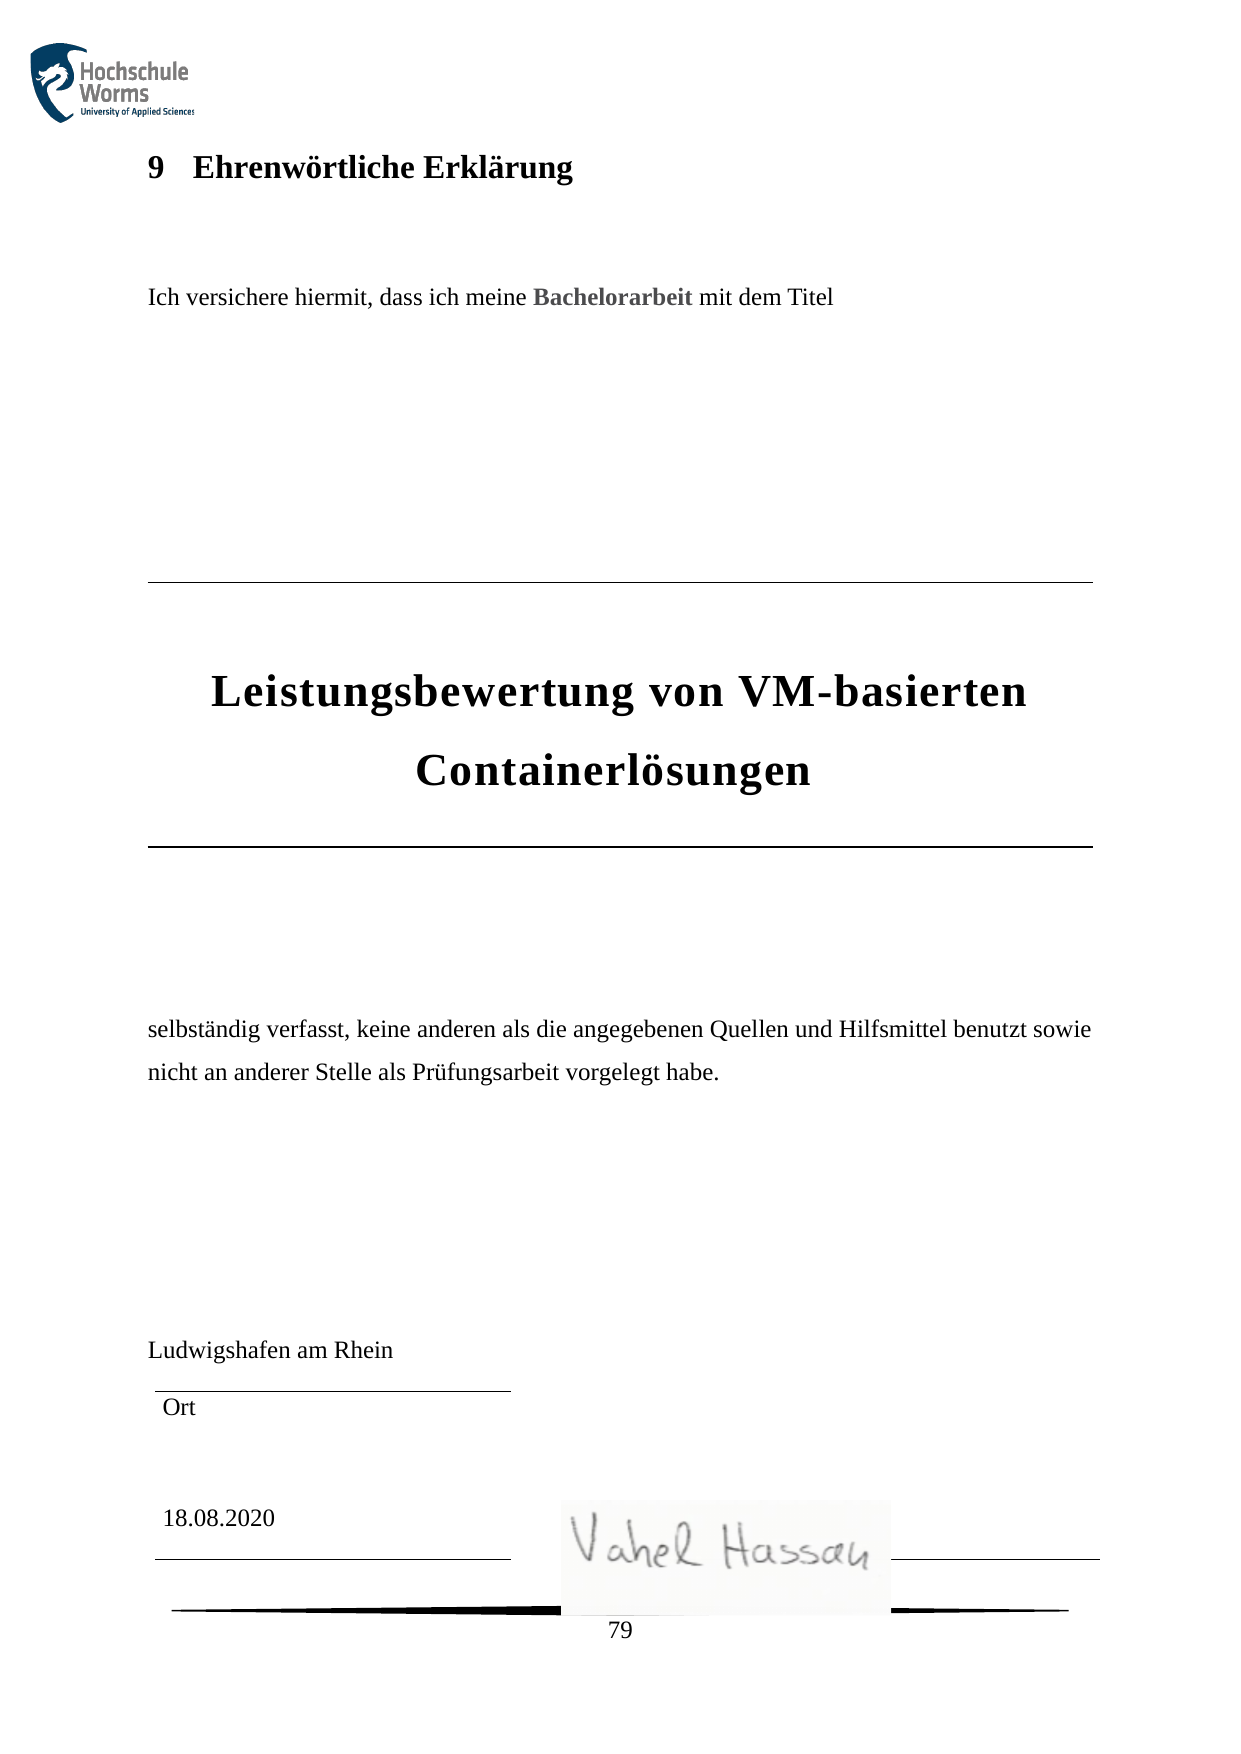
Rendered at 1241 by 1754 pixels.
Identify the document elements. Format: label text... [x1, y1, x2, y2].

text selbständig verfasst, keine anderen als die angegebenen Quellen und Hilfsmittel benutzt sowie nicht an anderer Stelle als Prüfungsarbeit vorgelegt habe. [148, 1014, 1092, 1086]
table_header Ort 18.08.2020 [155, 1392, 511, 1559]
text Ludwigshafen am Rhein [148, 1336, 1092, 1364]
text Ich versichere hiermit, dass ich meine Bachelorarbeit mit dem Titel [148, 282, 1092, 310]
subtitle Ehrenwörtliche Erklärung [148, 148, 1092, 186]
table_header Leistungsbewertung von VM-basierten Containerlösungen [148, 583, 1092, 846]
table_header [511, 1391, 661, 1559]
table_header [661, 1391, 1100, 1559]
